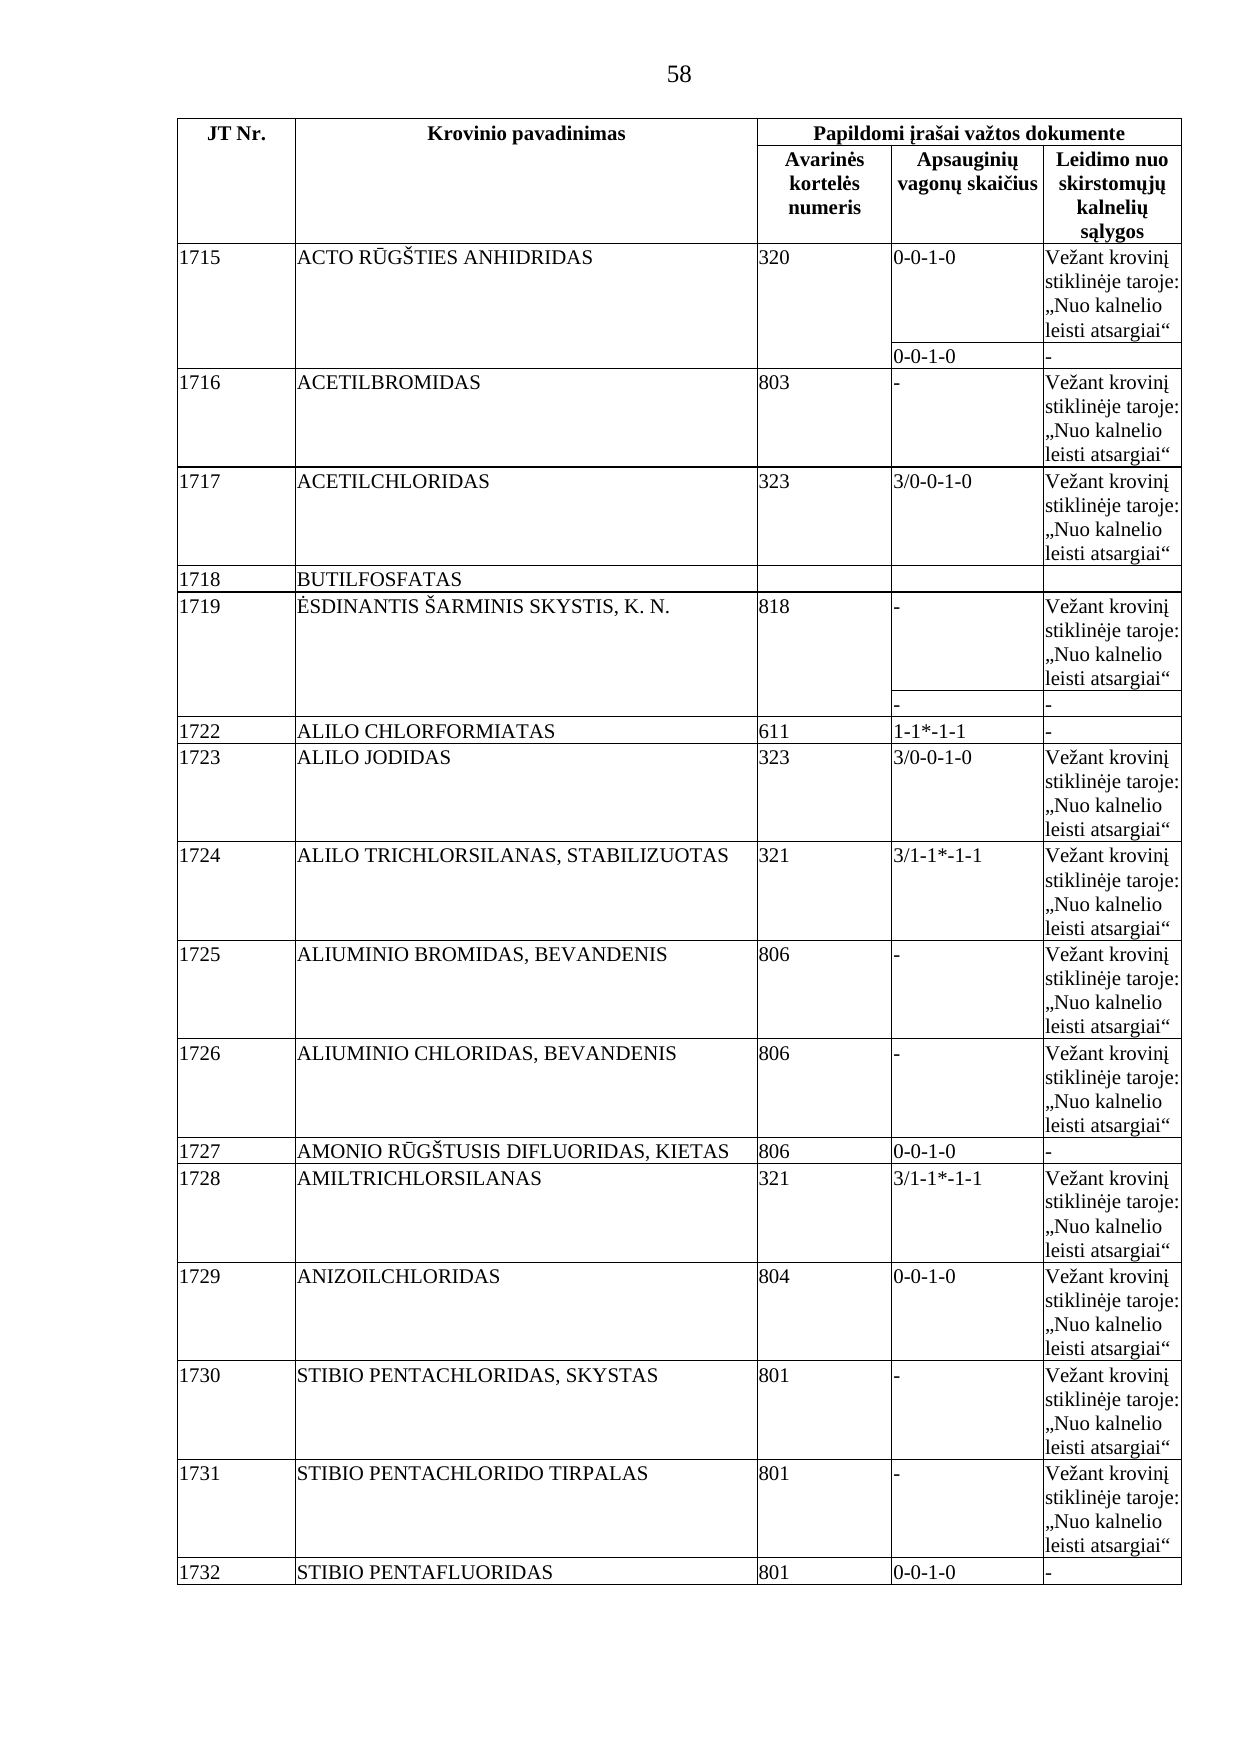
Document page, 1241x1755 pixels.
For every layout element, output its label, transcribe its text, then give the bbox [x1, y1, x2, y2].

table_header Krovinio pavadinimas [296, 119, 757, 243]
table_cell Vežant krovinį stiklinėje taroje: „Nuo kalnelio leisti atsargiai“ [1044, 1361, 1181, 1459]
table_cell Vežant krovinį stiklinėje taroje: „Nuo kalnelio leisti atsargiai“ [1044, 244, 1181, 342]
table_cell 0-0-1-0 [892, 1263, 1043, 1360]
table_cell 1731 [178, 1460, 295, 1557]
table_cell - [1044, 717, 1181, 743]
table_cell ANIZOILCHLORIDAS [296, 1263, 757, 1360]
table_cell - [1044, 691, 1181, 716]
table_cell ACTO RŪGŠTIES ANHIDRIDAS [296, 244, 757, 368]
table_cell 806 [758, 1138, 891, 1163]
table_cell ĖSDINANTIS ŠARMINIS SKYSTIS, K. N. [296, 593, 757, 716]
table_cell Avarinės kortelės numeris [758, 146, 891, 243]
table_cell 1-1*-1-1 [892, 717, 1043, 743]
table_cell ALILO TRICHLORSILANAS, STABILIZUOTAS [296, 842, 757, 940]
table_cell 1725 [178, 941, 295, 1038]
table_cell Vežant krovinį stiklinėje taroje: „Nuo kalnelio leisti atsargiai“ [1044, 744, 1181, 841]
table_cell Apsauginių vagonų skaičius [892, 146, 1043, 243]
table_cell STIBIO PENTACHLORIDO TIRPALAS [296, 1460, 757, 1557]
table_cell STIBIO PENTACHLORIDAS, SKYSTAS [296, 1361, 757, 1459]
table_cell Vežant krovinį stiklinėje taroje: „Nuo kalnelio leisti atsargiai“ [1044, 468, 1181, 565]
table_cell 1715 [178, 244, 295, 368]
table_cell ACETILCHLORIDAS [296, 468, 757, 565]
table_cell 1726 [178, 1039, 295, 1137]
table_cell Vežant krovinį stiklinėje taroje: „Nuo kalnelio leisti atsargiai“ [1044, 593, 1181, 690]
table_cell - [892, 1361, 1043, 1459]
table_cell Vežant krovinį stiklinėje taroje: „Nuo kalnelio leisti atsargiai“ [1044, 1039, 1181, 1137]
table_cell 1719 [178, 593, 295, 716]
table_cell - [1044, 343, 1181, 368]
table_cell - [1044, 1558, 1181, 1584]
table_cell ALILO CHLORFORMIATAS [296, 717, 757, 743]
table_cell - [892, 941, 1043, 1038]
table_cell 803 [758, 369, 891, 466]
table_cell Vežant krovinį stiklinėje taroje: „Nuo kalnelio leisti atsargiai“ [1044, 1460, 1181, 1557]
table_cell Vežant krovinį stiklinėje taroje: „Nuo kalnelio leisti atsargiai“ [1044, 941, 1181, 1038]
table_cell 1718 [178, 566, 295, 591]
table_cell - [892, 593, 1043, 690]
table_cell 806 [758, 1039, 891, 1137]
table_cell 1730 [178, 1361, 295, 1459]
table_cell 321 [758, 842, 891, 940]
table_header Papildomi įrašai važtos dokumente [758, 119, 1181, 144]
table_cell 1728 [178, 1164, 295, 1262]
table_cell 611 [758, 717, 891, 743]
table_cell 323 [758, 744, 891, 841]
table_cell BUTILFOSFATAS [296, 566, 757, 591]
table_cell 0-0-1-0 [892, 244, 1043, 342]
table_cell AMILTRICHLORSILANAS [296, 1164, 757, 1262]
table_cell 0-0-1-0 [892, 1138, 1043, 1163]
table_cell 1717 [178, 468, 295, 565]
table_cell 1723 [178, 744, 295, 841]
table_cell [758, 566, 891, 591]
table_cell AMONIO RŪGŠTUSIS DIFLUORIDAS, KIETAS [296, 1138, 757, 1163]
table_cell 321 [758, 1164, 891, 1262]
table_cell - [1044, 1138, 1181, 1163]
table_cell - [892, 1039, 1043, 1137]
table_cell ACETILBROMIDAS [296, 369, 757, 466]
table_cell 1722 [178, 717, 295, 743]
table_cell Vežant krovinį stiklinėje taroje: „Nuo kalnelio leisti atsargiai“ [1044, 842, 1181, 940]
table_cell ALIUMINIO CHLORIDAS, BEVANDENIS [296, 1039, 757, 1137]
table_cell Vežant krovinį stiklinėje taroje: „Nuo kalnelio leisti atsargiai“ [1044, 1164, 1181, 1262]
table_cell 1732 [178, 1558, 295, 1584]
table_cell [892, 566, 1043, 591]
table_cell Leidimo nuo skirstomųjų kalnelių sąlygos [1044, 146, 1181, 243]
table_cell ALILO JODIDAS [296, 744, 757, 841]
table_cell 3/0-0-1-0 [892, 468, 1043, 565]
table_cell STIBIO PENTAFLUORIDAS [296, 1558, 757, 1584]
table_cell 804 [758, 1263, 891, 1360]
table_cell 801 [758, 1558, 891, 1584]
table_cell - [892, 1460, 1043, 1557]
table_cell 1716 [178, 369, 295, 466]
table_cell 1724 [178, 842, 295, 940]
table_cell 3/1-1*-1-1 [892, 842, 1043, 940]
table_cell 3/1-1*-1-1 [892, 1164, 1043, 1262]
table_cell [1044, 566, 1181, 591]
table_cell 806 [758, 941, 891, 1038]
table_cell 3/0-0-1-0 [892, 744, 1043, 841]
table_cell 0-0-1-0 [892, 1558, 1043, 1584]
table_cell 801 [758, 1361, 891, 1459]
table_cell Vežant krovinį stiklinėje taroje: „Nuo kalnelio leisti atsargiai“ [1044, 1263, 1181, 1360]
table_cell Vežant krovinį stiklinėje taroje: „Nuo kalnelio leisti atsargiai“ [1044, 369, 1181, 466]
table_cell 320 [758, 244, 891, 368]
table_cell 1729 [178, 1263, 295, 1360]
table_cell - [892, 369, 1043, 466]
table_cell 1727 [178, 1138, 295, 1163]
table_cell 818 [758, 593, 891, 716]
table_cell ALIUMINIO BROMIDAS, BEVANDENIS [296, 941, 757, 1038]
table_cell 323 [758, 468, 891, 565]
table_cell - [892, 691, 1043, 716]
table_header JT Nr. [178, 119, 295, 243]
table_cell 801 [758, 1460, 891, 1557]
table_cell 0-0-1-0 [892, 343, 1043, 368]
